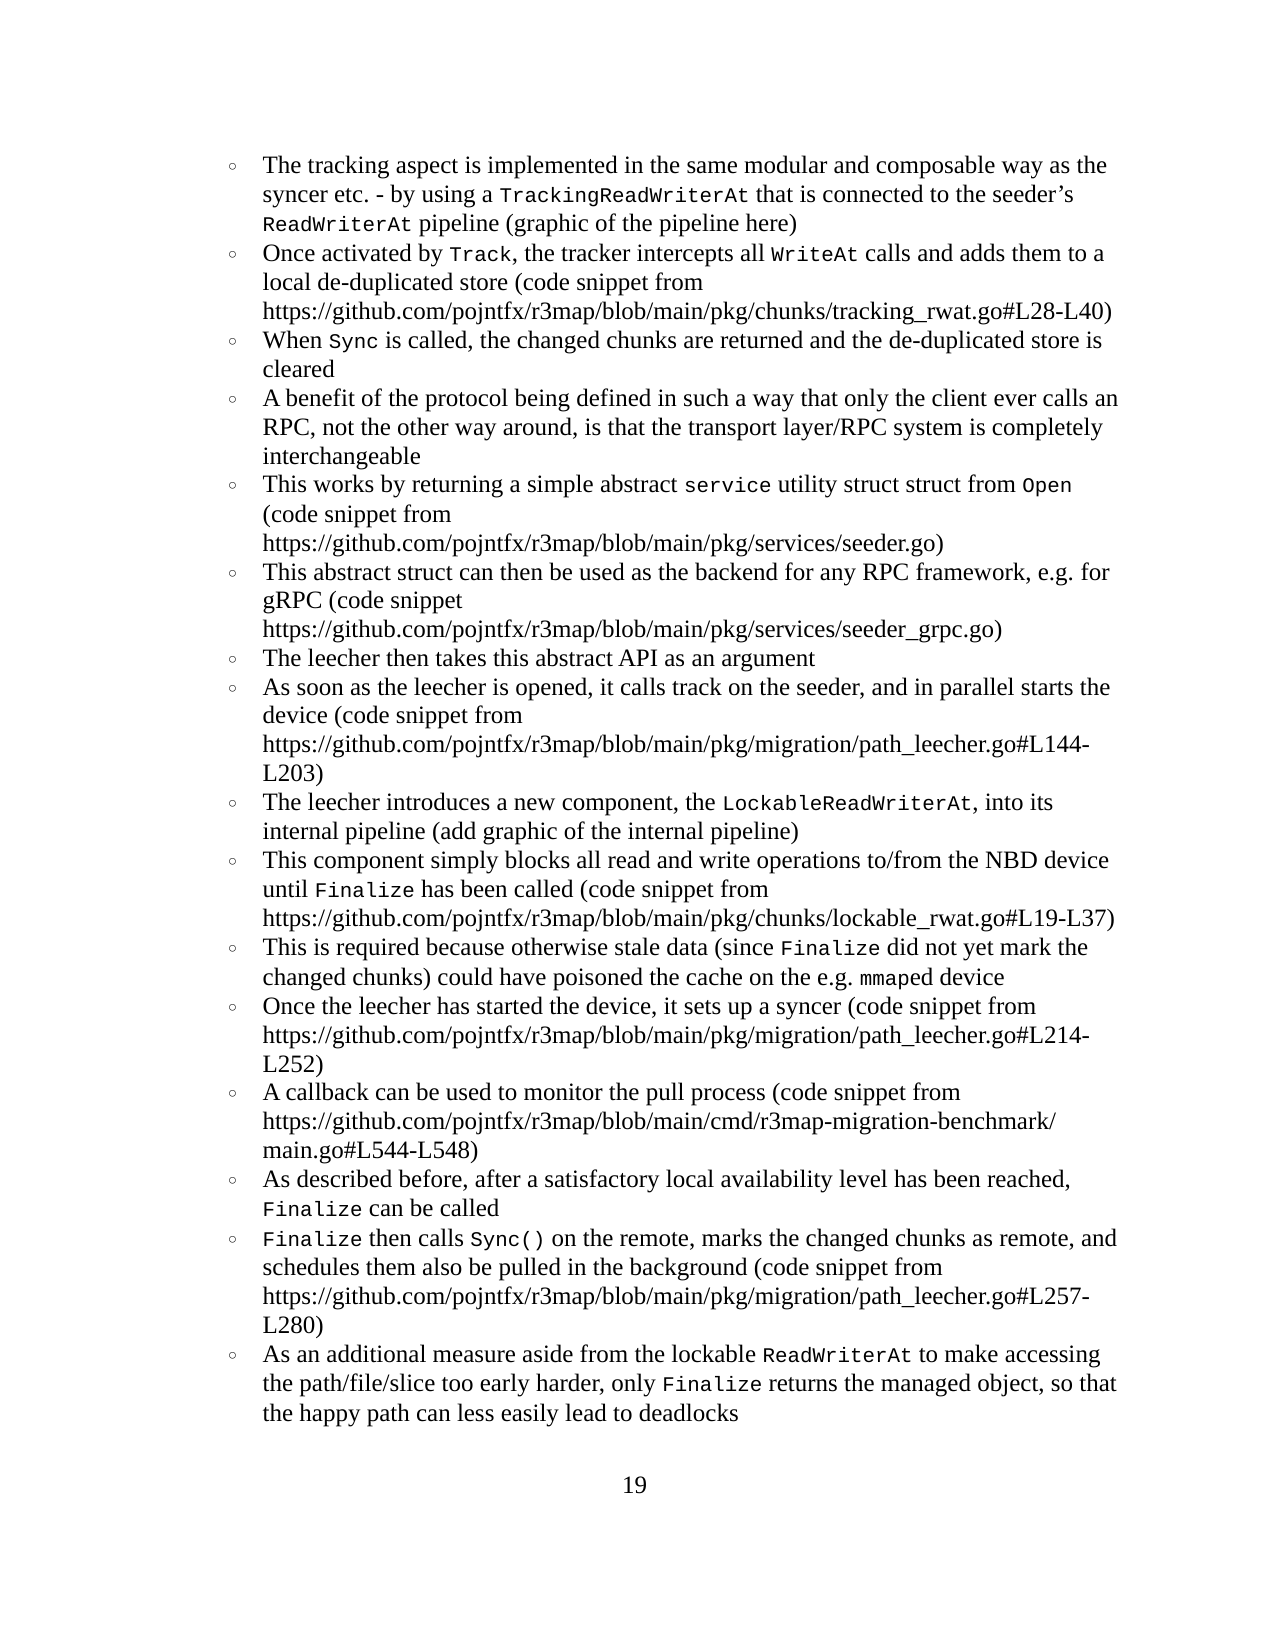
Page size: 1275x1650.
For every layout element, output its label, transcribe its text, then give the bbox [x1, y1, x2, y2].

list When Sync is called, the changed chunks are returned and the de-duplicated store is cleared [225, 325, 1125, 383]
list The tracking aspect is implemented in the same modular and composable way as the syncer etc. - by using a TrackingReadWriterAt that is connected to the seeder’s ReadWriterAt pipeline (graphic of the pipeline here) [225, 150, 1125, 238]
list Finalize then calls Sync() on the remote, marks the changed chunks as remote, and schedules them also be pulled in the background (code snippet from https://github.com/pojntfx/r3map/blob/main/pkg/migration/path_leecher.go#L257-L280) [225, 1223, 1125, 1339]
list The leecher introduces a new component, the LockableReadWriterAt, into its internal pipeline (add graphic of the internal pipeline) [225, 787, 1125, 845]
list Once activated by Track, the tracker intercepts all WriteAt calls and adds them to a local de-duplicated store (code snippet from https://github.com/pojntfx/r3map/blob/main/pkg/chunks/tracking_rwat.go#L28-L40) [225, 238, 1125, 325]
list As described before, after a satisfactory local availability level has been reached, Finalize can be called [225, 1164, 1125, 1223]
list Once the leecher has started the device, it sets up a syncer (code snippet from https://github.com/pojntfx/r3map/blob/main/pkg/migration/path_leecher.go#L214-L252) [225, 991, 1125, 1077]
list As an additional measure aside from the lockable ReadWriterAt to make accessing the path/file/slice too early harder, only Finalize returns the managed object, so that the happy path can less easily lead to deadlocks [225, 1339, 1125, 1427]
list As soon as the leecher is opened, it calls track on the seeder, and in parallel starts the device (code snippet from https://github.com/pojntfx/r3map/blob/main/pkg/migration/path_leecher.go#L144-L203) [225, 672, 1125, 787]
list A benefit of the protocol being defined in such a way that only the client ever calls an RPC, not the other way around, is that the transport layer/RPC system is completely interchangeable [225, 383, 1125, 469]
list This abstract struct can then be used as the backend for any RPC framework, e.g. for gRPC (code snippet https://github.com/pojntfx/r3map/blob/main/pkg/services/seeder_grpc.go) [225, 557, 1125, 643]
list This is required because otherwise stale data (since Finalize did not yet mark the changed chunks) could have poisoned the cache on the e.g. mmaped device [225, 932, 1125, 991]
list The leecher then takes this abstract API as an argument [225, 643, 1125, 672]
list This component simply blocks all read and write operations to/from the NBD device until Finalize has been called (code snippet from https://github.com/pojntfx/r3map/blob/main/pkg/chunks/lockable_rwat.go#L19-L37) [225, 845, 1125, 932]
list This works by returning a simple abstract service utility struct struct from Open (code snippet from https://github.com/pojntfx/r3map/blob/main/pkg/services/seeder.go) [225, 469, 1125, 557]
list A callback can be used to monitor the pull process (code snippet from https://github.com/pojntfx/r3map/blob/main/cmd/r3map-migration-benchmark/main.go#L544-L548) [225, 1077, 1125, 1164]
